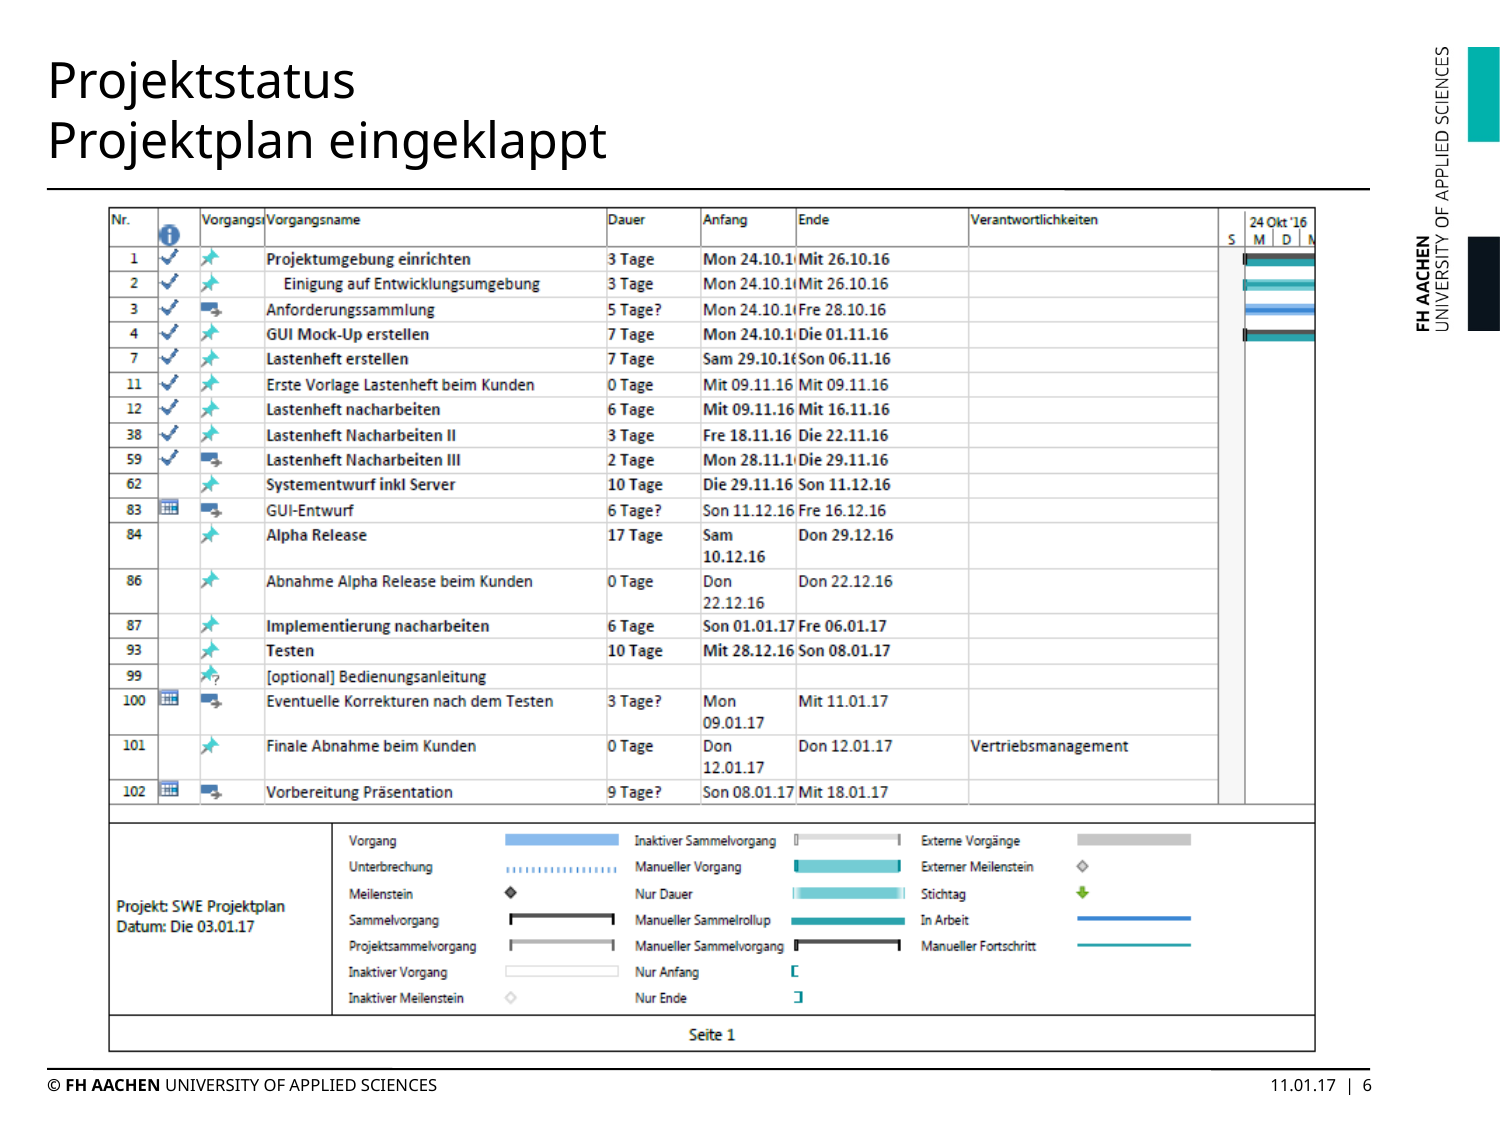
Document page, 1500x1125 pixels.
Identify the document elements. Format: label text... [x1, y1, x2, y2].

picture [1404, 47, 1500, 331]
title Projektstatus Projektplan eingeklappt [47, 48, 1370, 167]
picture [103, 200, 1323, 1058]
